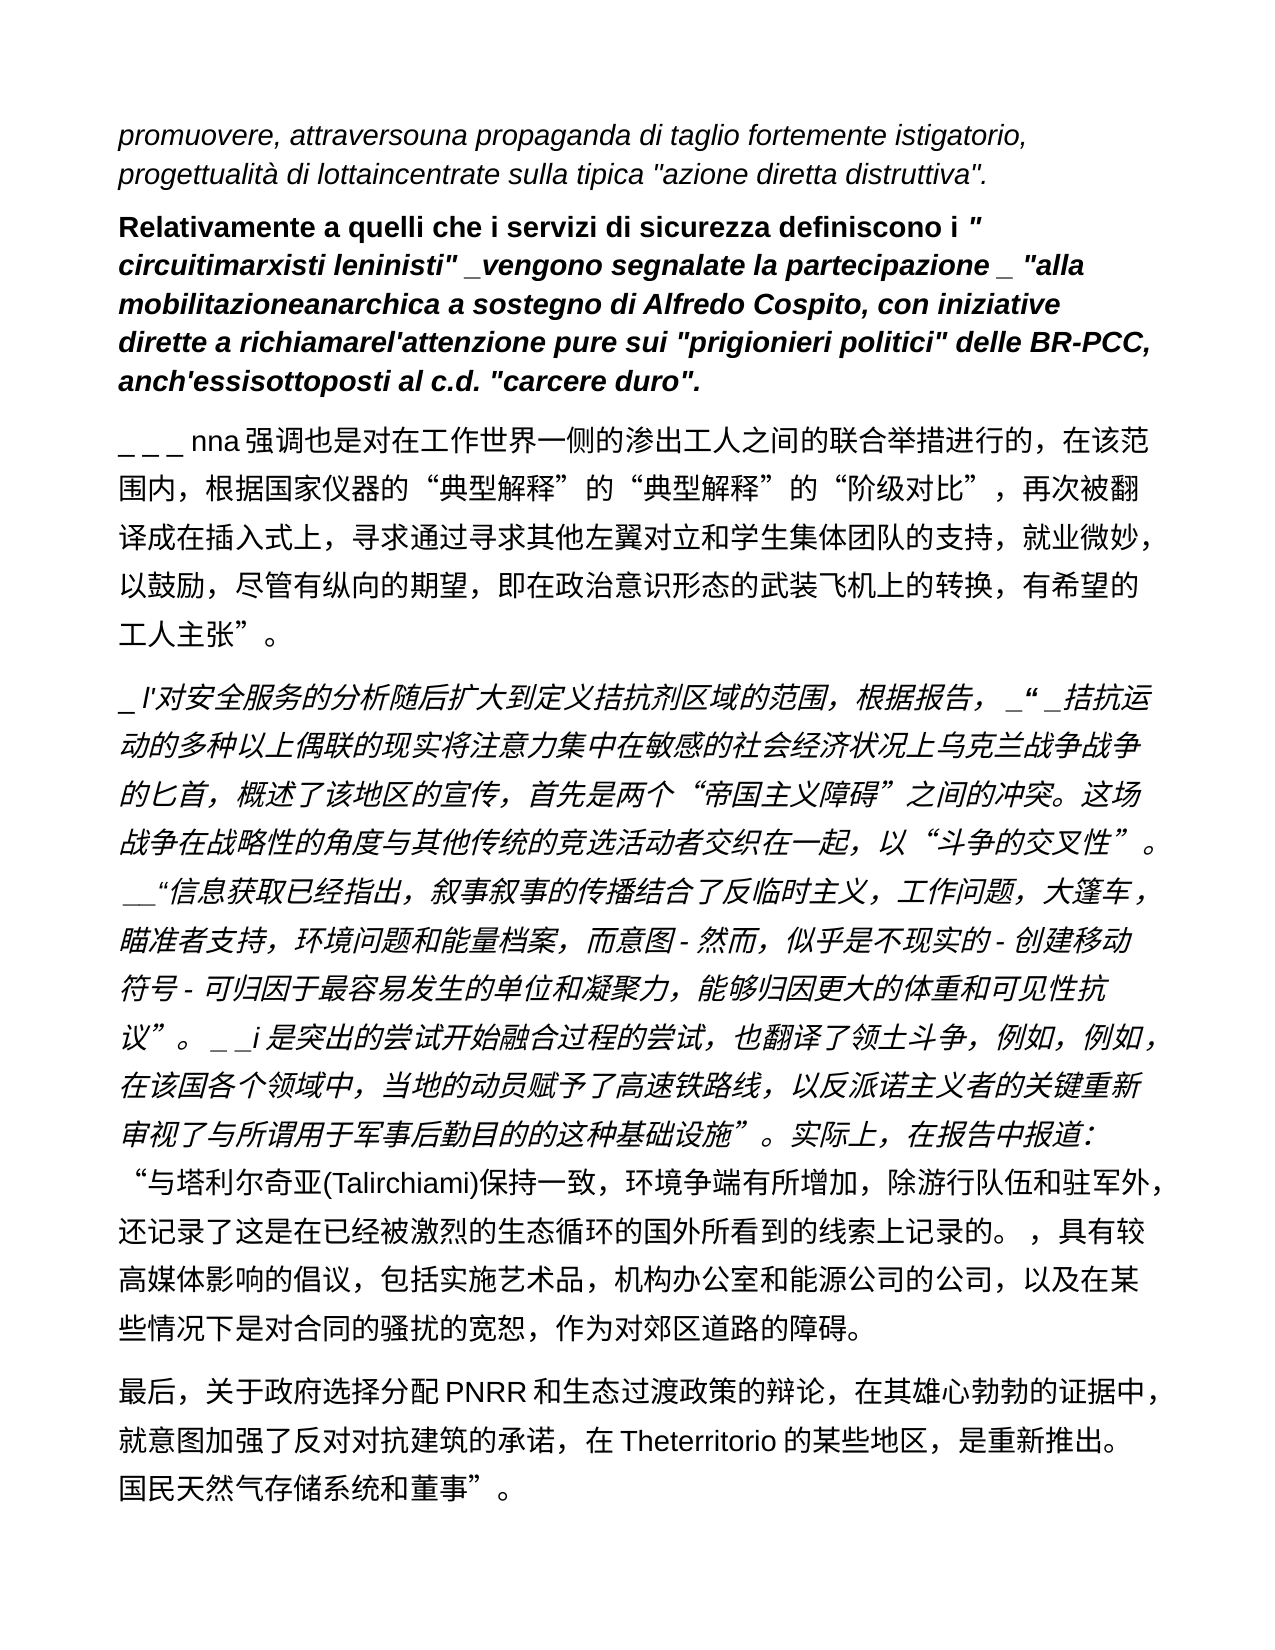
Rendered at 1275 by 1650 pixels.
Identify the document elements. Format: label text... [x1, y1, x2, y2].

text _ l'对安全服务的分析随后扩大到定义拮抗剂区域的范围，根据报告， _“ _拮抗运动的多种以上偶联的现实将注意力集中在敏感的社会经济状况上乌克兰战争战争的匕首，概述了该地区的宣传，首先是两个“帝国主义障碍”之间的冲突。这场战争在战略性的角度与其他传统的竞选活动者交织在一起，以“斗争的交叉性”。 __“信息获取已经指出，叙事叙事的传播结合了反临时主义，工作问题，大篷车，瞄准者支持，环境问题和能量档案，而意图 - 然而，似乎是不现实的 - 创建移动符号 - 可归因于最容易发生的单位和凝聚力，能够归因更大的体重和可见性抗议”。 _ _i是突出的尝试开始融合过程的尝试，也翻译了领土斗争，例如，例如，在该国各个领域中，当地的动员赋予了高速铁路线，以反派诺主义者的关键重新审视了与所谓用于军事后勤目的的这种基础设施”。实际上，在报告中报道： “与塔利尔奇亚(Talirchiami)保持一致，环境争端有所增加，除游行队伍和驻军外，还记录了这是在已经被激烈的生态循环的国外所看到的线索上记录的。 ，具有较高媒体影响的倡议，包括实施艺术品，机构办公室和能源公司的公司，以及在某些情况下是对合同的骚扰的宽恕，作为对郊区道路的障碍。 [118, 674, 1157, 1348]
text promuovere, attraversouna propaganda di taglio fortemente istigatorio, progettualità di lottaincentrate sulla tipica "azione diretta distruttiva". [118, 118, 1157, 190]
text Relativamente a quelli che i servizi di sicurezza definiscono i " circuitimarxisti leninisti" _vengono segnalate la partecipazione _ "alla mobilitazioneanarchica a sostegno di Alfredo Cospito, con iniziative dirette a richiamarel'attenzione pure sui "prigionieri politici" delle BR-PCC, anch'essisottoposti al c.d. "carcere duro". [118, 210, 1157, 397]
text _ _ _ nna强调也是对在工作世界一侧的渗出工人之间的联合举措进行的，在该范围内，根据国家仪器的“典型解释”的“典型解释”的“阶级对比”，再次被翻译成在插入式上，寻求通过寻求其他左翼对立和学生集体团队的支持，就业微妙，以鼓励，尽管有纵向的期望，即在政治意识形态的武装飞机上的转换，有希望的工人主张”。 [118, 417, 1157, 653]
text 最后，关于政府选择分配PNRR和生态过渡政策的辩论，在其雄心勃勃的证据中，就意图加强了反对对抗建筑的承诺，在Theterritorio的某些地区，是重新推出。国民天然气存储系统和董事”。 [118, 1368, 1157, 1508]
